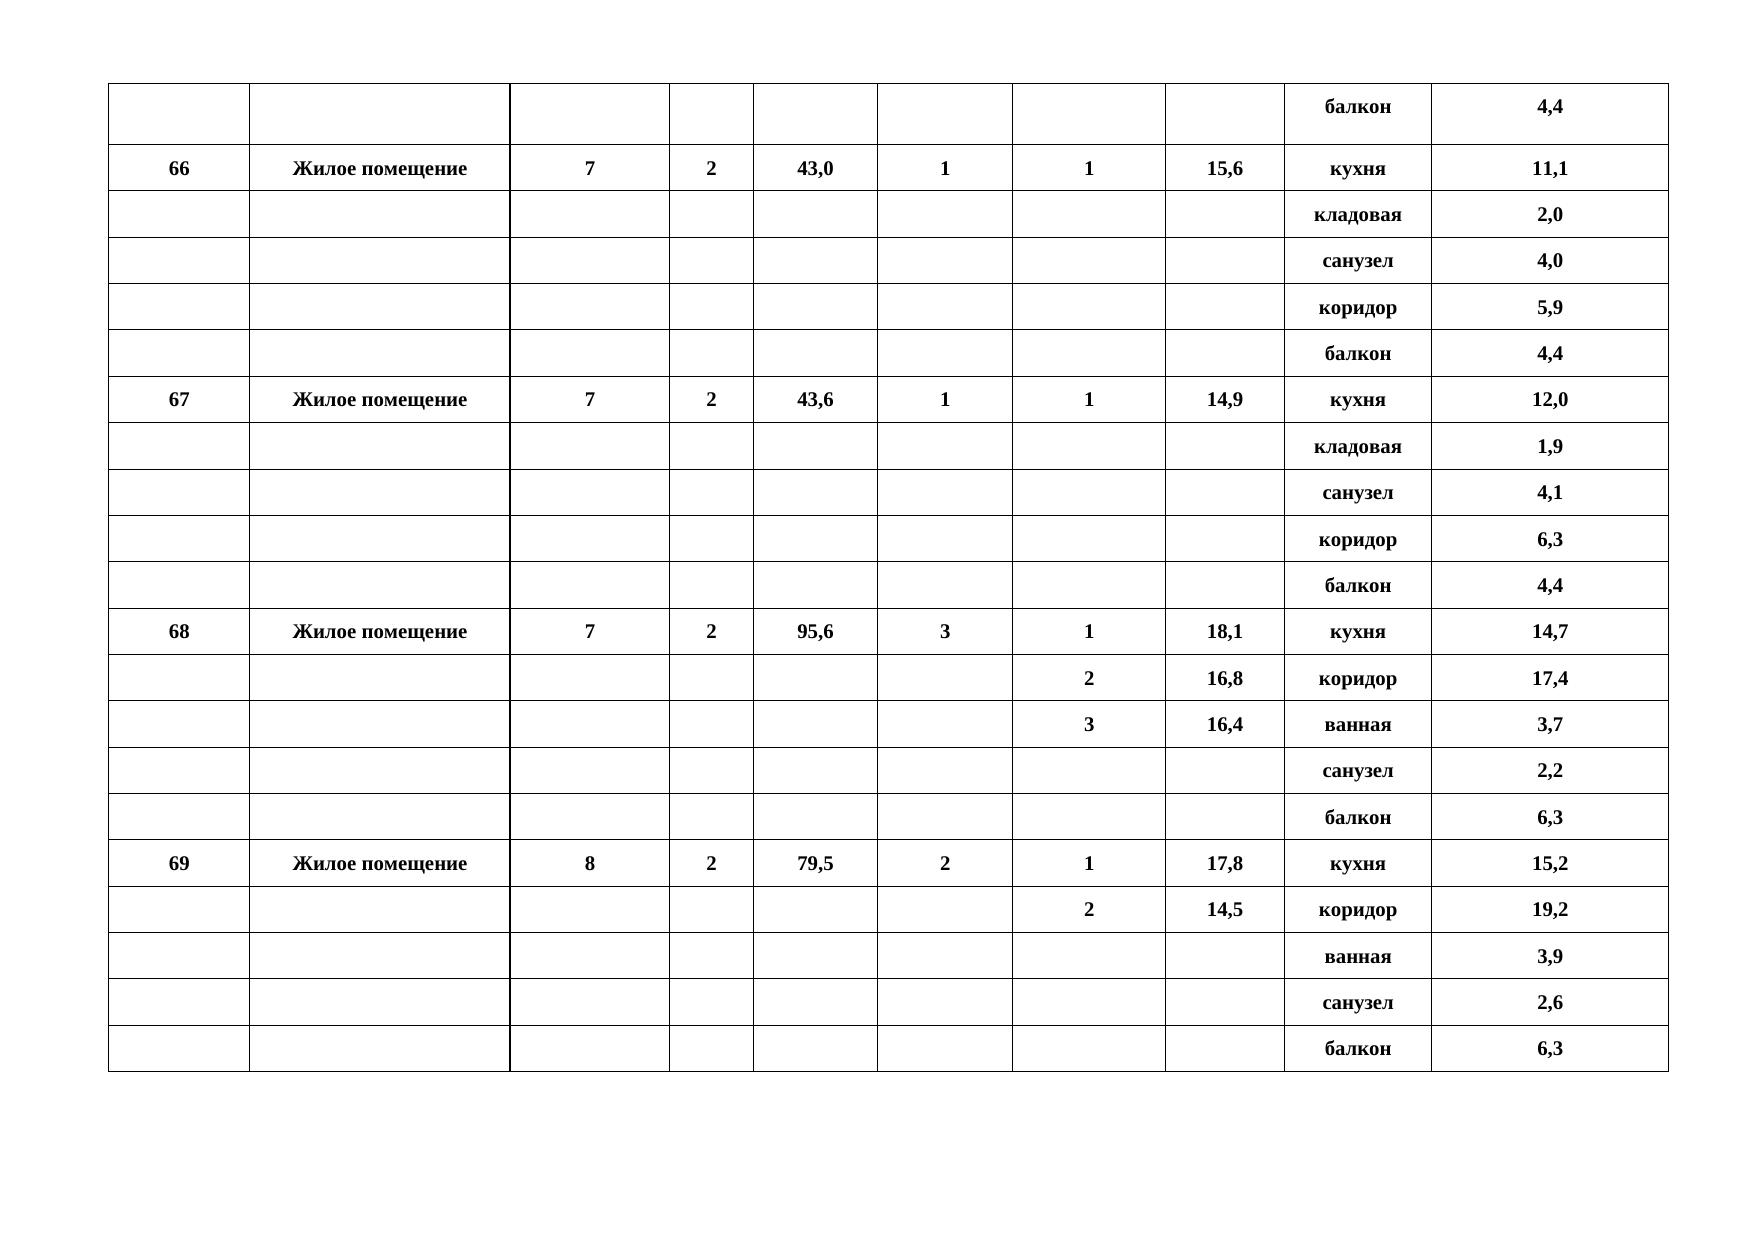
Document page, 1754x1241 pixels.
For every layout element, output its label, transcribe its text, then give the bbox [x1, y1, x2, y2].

table_cell 66 [109, 145, 249, 190]
table_cell 15,2 [1432, 840, 1668, 886]
table_cell [670, 84, 753, 144]
table_cell [878, 933, 1012, 978]
table_cell [250, 655, 509, 700]
table_cell балкон [1285, 1026, 1431, 1071]
table_cell санузел [1285, 238, 1431, 283]
table_cell 17,8 [1166, 840, 1284, 886]
table_cell [1166, 933, 1284, 978]
table_cell [109, 979, 249, 1025]
table_cell 1 [1013, 377, 1165, 422]
table_cell 7 [511, 609, 669, 654]
table_cell [670, 887, 753, 932]
table_cell [511, 701, 669, 747]
table_cell [754, 423, 877, 468]
table_cell [511, 979, 669, 1025]
table_cell [1013, 191, 1165, 237]
table_cell [878, 330, 1012, 376]
table_cell 11,1 [1432, 145, 1668, 190]
table_cell [1013, 330, 1165, 376]
table_cell [511, 84, 669, 144]
table_cell [1013, 794, 1165, 839]
table_cell [670, 701, 753, 747]
table_cell [250, 887, 509, 932]
table_cell кухня [1285, 840, 1431, 886]
table_cell 14,7 [1432, 609, 1668, 654]
table_cell [511, 516, 669, 561]
table_cell [1013, 516, 1165, 561]
table_cell [511, 284, 669, 329]
table_cell [250, 191, 509, 237]
table_cell балкон [1285, 562, 1431, 607]
table_cell [511, 1026, 669, 1071]
table_cell [109, 470, 249, 515]
table_cell [878, 887, 1012, 932]
table_cell [754, 701, 877, 747]
table_cell [511, 794, 669, 839]
table_cell кладовая [1285, 423, 1431, 468]
table_cell 5,9 [1432, 284, 1668, 329]
table_cell санузел [1285, 470, 1431, 515]
table_cell [754, 330, 877, 376]
table_cell [754, 979, 877, 1025]
table_cell [250, 516, 509, 561]
table_cell [1166, 284, 1284, 329]
table_cell [878, 979, 1012, 1025]
table_cell [511, 470, 669, 515]
table_cell балкон [1285, 794, 1431, 839]
table_cell 95,6 [754, 609, 877, 654]
table_cell [670, 933, 753, 978]
table_cell [250, 470, 509, 515]
table_cell [250, 84, 509, 144]
table_cell [754, 933, 877, 978]
table_cell [109, 933, 249, 978]
table_cell 19,2 [1432, 887, 1668, 932]
table_cell [754, 1026, 877, 1071]
table_cell 12,0 [1432, 377, 1668, 422]
table_cell [754, 655, 877, 700]
table_cell [511, 655, 669, 700]
table_cell [1013, 1026, 1165, 1071]
table_cell 1 [1013, 840, 1165, 886]
table_cell Жилое помещение [250, 609, 509, 654]
table_cell [754, 84, 877, 144]
table_cell [250, 979, 509, 1025]
table_cell 2 [670, 377, 753, 422]
table_cell [109, 516, 249, 561]
table_cell [109, 562, 249, 607]
table_cell 43,0 [754, 145, 877, 190]
table_cell 3 [878, 609, 1012, 654]
table_cell [754, 284, 877, 329]
table_cell [1166, 84, 1284, 144]
table_cell 1 [878, 145, 1012, 190]
table_cell 18,1 [1166, 609, 1284, 654]
table_cell [511, 562, 669, 607]
table_cell 15,6 [1166, 145, 1284, 190]
table_cell 1 [1013, 145, 1165, 190]
table_cell 68 [109, 609, 249, 654]
table_cell [511, 238, 669, 283]
table_cell [109, 191, 249, 237]
table_cell Жилое помещение [250, 145, 509, 190]
table_cell 2,6 [1432, 979, 1668, 1025]
table_cell [754, 887, 877, 932]
table_cell [878, 284, 1012, 329]
table_cell [878, 470, 1012, 515]
table_cell [1166, 423, 1284, 468]
table_cell 4,4 [1432, 84, 1668, 144]
table_cell коридор [1285, 887, 1431, 932]
table_cell [250, 562, 509, 607]
table_cell [250, 423, 509, 468]
table_cell 2 [878, 840, 1012, 886]
table_cell [670, 979, 753, 1025]
table_cell [878, 748, 1012, 793]
table_cell 69 [109, 840, 249, 886]
table_cell [754, 470, 877, 515]
table_cell [878, 562, 1012, 607]
table_cell [1166, 794, 1284, 839]
table_cell [511, 933, 669, 978]
table_cell 43,6 [754, 377, 877, 422]
table_cell 3,9 [1432, 933, 1668, 978]
table_cell [754, 748, 877, 793]
table_cell [1013, 562, 1165, 607]
table_cell коридор [1285, 516, 1431, 561]
table_cell [1013, 284, 1165, 329]
table_cell [670, 238, 753, 283]
table_cell 6,3 [1432, 1026, 1668, 1071]
table_cell 67 [109, 377, 249, 422]
table_cell [670, 516, 753, 561]
table_cell [250, 330, 509, 376]
table_cell [1166, 1026, 1284, 1071]
table_cell санузел [1285, 748, 1431, 793]
table_cell 2 [670, 840, 753, 886]
table_cell 2 [1013, 887, 1165, 932]
table_cell кухня [1285, 145, 1431, 190]
table_cell кладовая [1285, 191, 1431, 237]
table_cell [670, 330, 753, 376]
table_cell [109, 238, 249, 283]
table_cell [109, 284, 249, 329]
table_cell [109, 423, 249, 468]
table_cell [250, 284, 509, 329]
table_cell [670, 562, 753, 607]
table_cell [109, 748, 249, 793]
table_cell Жилое помещение [250, 377, 509, 422]
table_cell [670, 191, 753, 237]
table_cell [878, 655, 1012, 700]
table_cell [670, 284, 753, 329]
table_cell 1 [1013, 609, 1165, 654]
table_cell 16,4 [1166, 701, 1284, 747]
table_cell [511, 191, 669, 237]
table_cell 4,4 [1432, 562, 1668, 607]
table_cell 3 [1013, 701, 1165, 747]
table_cell [878, 516, 1012, 561]
table_cell [1013, 933, 1165, 978]
table_cell [250, 1026, 509, 1071]
table_cell 2,2 [1432, 748, 1668, 793]
table_cell [109, 887, 249, 932]
table_cell [670, 655, 753, 700]
table_cell [1166, 238, 1284, 283]
table_cell 1 [878, 377, 1012, 422]
table_cell [1166, 330, 1284, 376]
table_cell [109, 330, 249, 376]
table_cell [878, 701, 1012, 747]
table_cell [670, 470, 753, 515]
table_cell 6,3 [1432, 794, 1668, 839]
table_cell [878, 238, 1012, 283]
table_cell коридор [1285, 655, 1431, 700]
table_cell [109, 794, 249, 839]
table_cell [1166, 516, 1284, 561]
table_cell [511, 748, 669, 793]
table_cell [250, 794, 509, 839]
table_cell 2,0 [1432, 191, 1668, 237]
table_cell [754, 562, 877, 607]
table_cell [109, 1026, 249, 1071]
table_cell балкон [1285, 330, 1431, 376]
table_cell [878, 1026, 1012, 1071]
table_cell [878, 84, 1012, 144]
table_cell 2 [1013, 655, 1165, 700]
table_cell 2 [670, 145, 753, 190]
table_cell [1013, 470, 1165, 515]
table_cell 7 [511, 145, 669, 190]
table_cell [878, 191, 1012, 237]
table_cell 14,5 [1166, 887, 1284, 932]
table_cell [1166, 191, 1284, 237]
table_cell 16,8 [1166, 655, 1284, 700]
table_cell [1166, 748, 1284, 793]
table_cell [109, 701, 249, 747]
table_cell [1013, 238, 1165, 283]
table_cell [754, 191, 877, 237]
table_cell [511, 330, 669, 376]
table_cell [1013, 423, 1165, 468]
table_cell 17,4 [1432, 655, 1668, 700]
table_cell [1166, 470, 1284, 515]
table_cell 3,7 [1432, 701, 1668, 747]
table_cell [878, 423, 1012, 468]
table_cell [670, 423, 753, 468]
table_cell [511, 423, 669, 468]
table_cell [1013, 84, 1165, 144]
table_cell [250, 933, 509, 978]
table_cell [1166, 979, 1284, 1025]
table_cell 4,4 [1432, 330, 1668, 376]
table_cell [754, 794, 877, 839]
table_cell [250, 238, 509, 283]
table_cell 7 [511, 377, 669, 422]
table_cell 8 [511, 840, 669, 886]
table_cell [754, 238, 877, 283]
table_cell [670, 794, 753, 839]
table_cell [1013, 979, 1165, 1025]
table_cell [511, 887, 669, 932]
table_cell [878, 794, 1012, 839]
table_cell санузел [1285, 979, 1431, 1025]
table_cell ванная [1285, 933, 1431, 978]
table_cell [1166, 562, 1284, 607]
table_cell коридор [1285, 284, 1431, 329]
table_cell [250, 701, 509, 747]
table_cell [250, 748, 509, 793]
table_cell 6,3 [1432, 516, 1668, 561]
table_cell балкон [1285, 84, 1431, 144]
table_cell 4,1 [1432, 470, 1668, 515]
table_cell [670, 748, 753, 793]
table_cell [1013, 748, 1165, 793]
table_cell Жилое помещение [250, 840, 509, 886]
table_cell 4,0 [1432, 238, 1668, 283]
table_cell ванная [1285, 701, 1431, 747]
table_cell 79,5 [754, 840, 877, 886]
table_cell 14,9 [1166, 377, 1284, 422]
table_cell кухня [1285, 377, 1431, 422]
table_cell [109, 655, 249, 700]
table_cell [670, 1026, 753, 1071]
table_cell [754, 516, 877, 561]
table_cell [109, 84, 249, 144]
table_cell 1,9 [1432, 423, 1668, 468]
table_cell 2 [670, 609, 753, 654]
table_cell кухня [1285, 609, 1431, 654]
